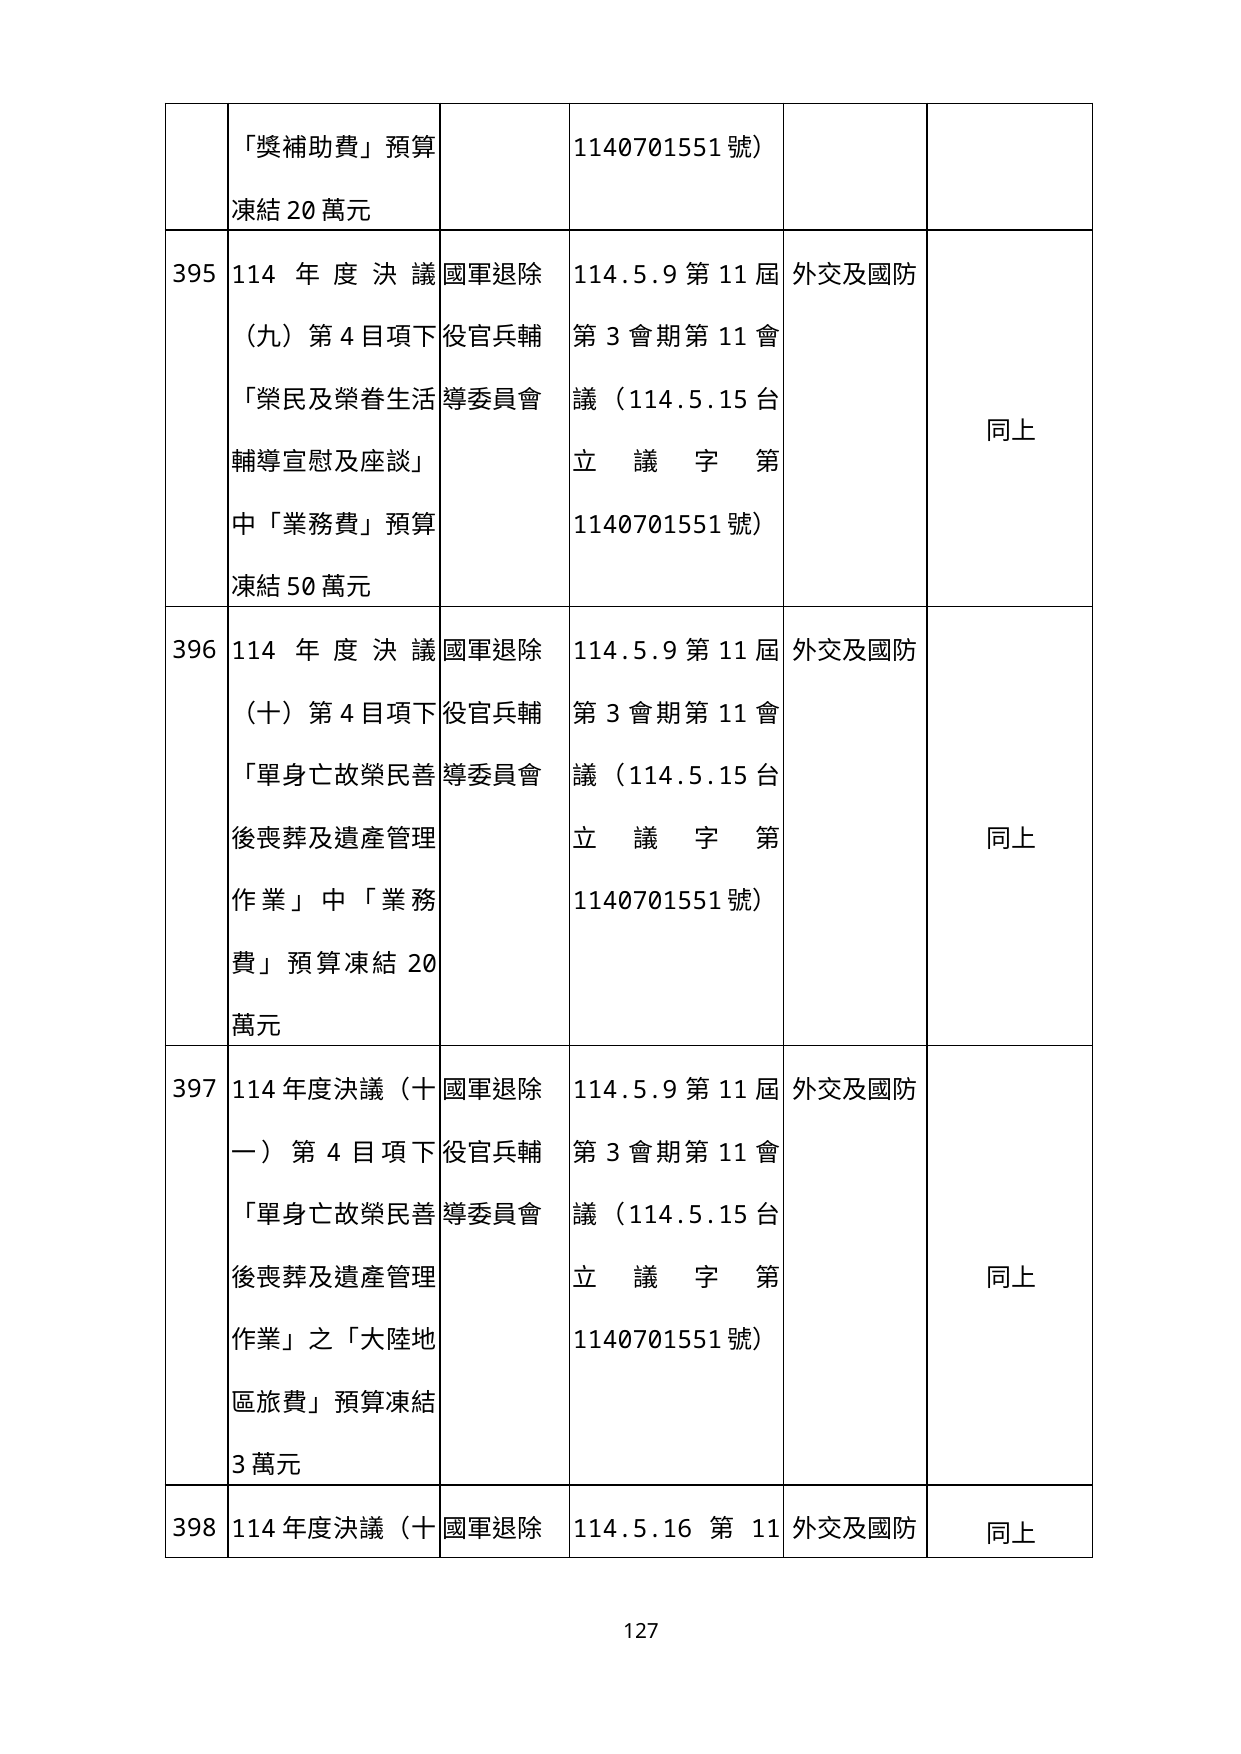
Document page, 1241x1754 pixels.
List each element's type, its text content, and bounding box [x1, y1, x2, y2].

table_cell [166, 104, 227, 229]
table_cell 「獎補助費」預算凍結20萬元 [229, 104, 439, 229]
table_cell 國軍退除 [441, 1486, 569, 1557]
table_cell 同上 [928, 1046, 1092, 1484]
table_cell 國軍退除役官兵輔導委員會 [441, 231, 569, 606]
table_cell [784, 104, 926, 229]
table_cell 114年度決議（九）第4目項下「榮民及榮眷生活輔導宣慰及座談」中「業務費」預算凍結50萬元 [229, 231, 439, 606]
table_cell [441, 104, 569, 229]
table_cell 114.5.9第11屆第3會期第11會議（114.5.15台立議字第1140701551號） [570, 231, 783, 606]
table_cell 114年度決議（十 [229, 1486, 439, 1557]
table_cell 114年度決議（十一）第4目項下「單身亡故榮民善後喪葬及遺產管理作業」之「大陸地區旅費」預算凍結3萬元 [229, 1046, 439, 1484]
table_cell 外交及國防 [784, 607, 926, 1045]
table_cell [166, 607, 227, 1045]
table_cell 國軍退除役官兵輔導委員會 [441, 607, 569, 1045]
table_cell 同上 [928, 1486, 1092, 1557]
table_cell 外交及國防 [784, 1486, 926, 1557]
table_cell 114.5.16第11 [570, 1486, 783, 1557]
table_cell 同上 [928, 607, 1092, 1045]
table_cell 114.5.9第11屆第3會期第11會議（114.5.15台立議字第1140701551號） [570, 607, 783, 1045]
table_cell 外交及國防 [784, 1046, 926, 1484]
table_cell [166, 1046, 227, 1484]
table_cell 114.5.9第11屆第3會期第11會議（114.5.15台立議字第1140701551號） [570, 1046, 783, 1484]
table_cell 114年度決議（十）第4目項下「單身亡故榮民善後喪葬及遺產管理作業」中「業務費」預算凍結20萬元 [229, 607, 439, 1045]
table_cell [166, 1486, 227, 1557]
table_cell 外交及國防 [784, 231, 926, 606]
table_cell 1140701551號） [570, 104, 783, 229]
table_cell [928, 104, 1092, 229]
table_cell 國軍退除役官兵輔導委員會 [441, 1046, 569, 1484]
table_cell [166, 231, 227, 606]
table_cell 同上 [928, 231, 1092, 606]
